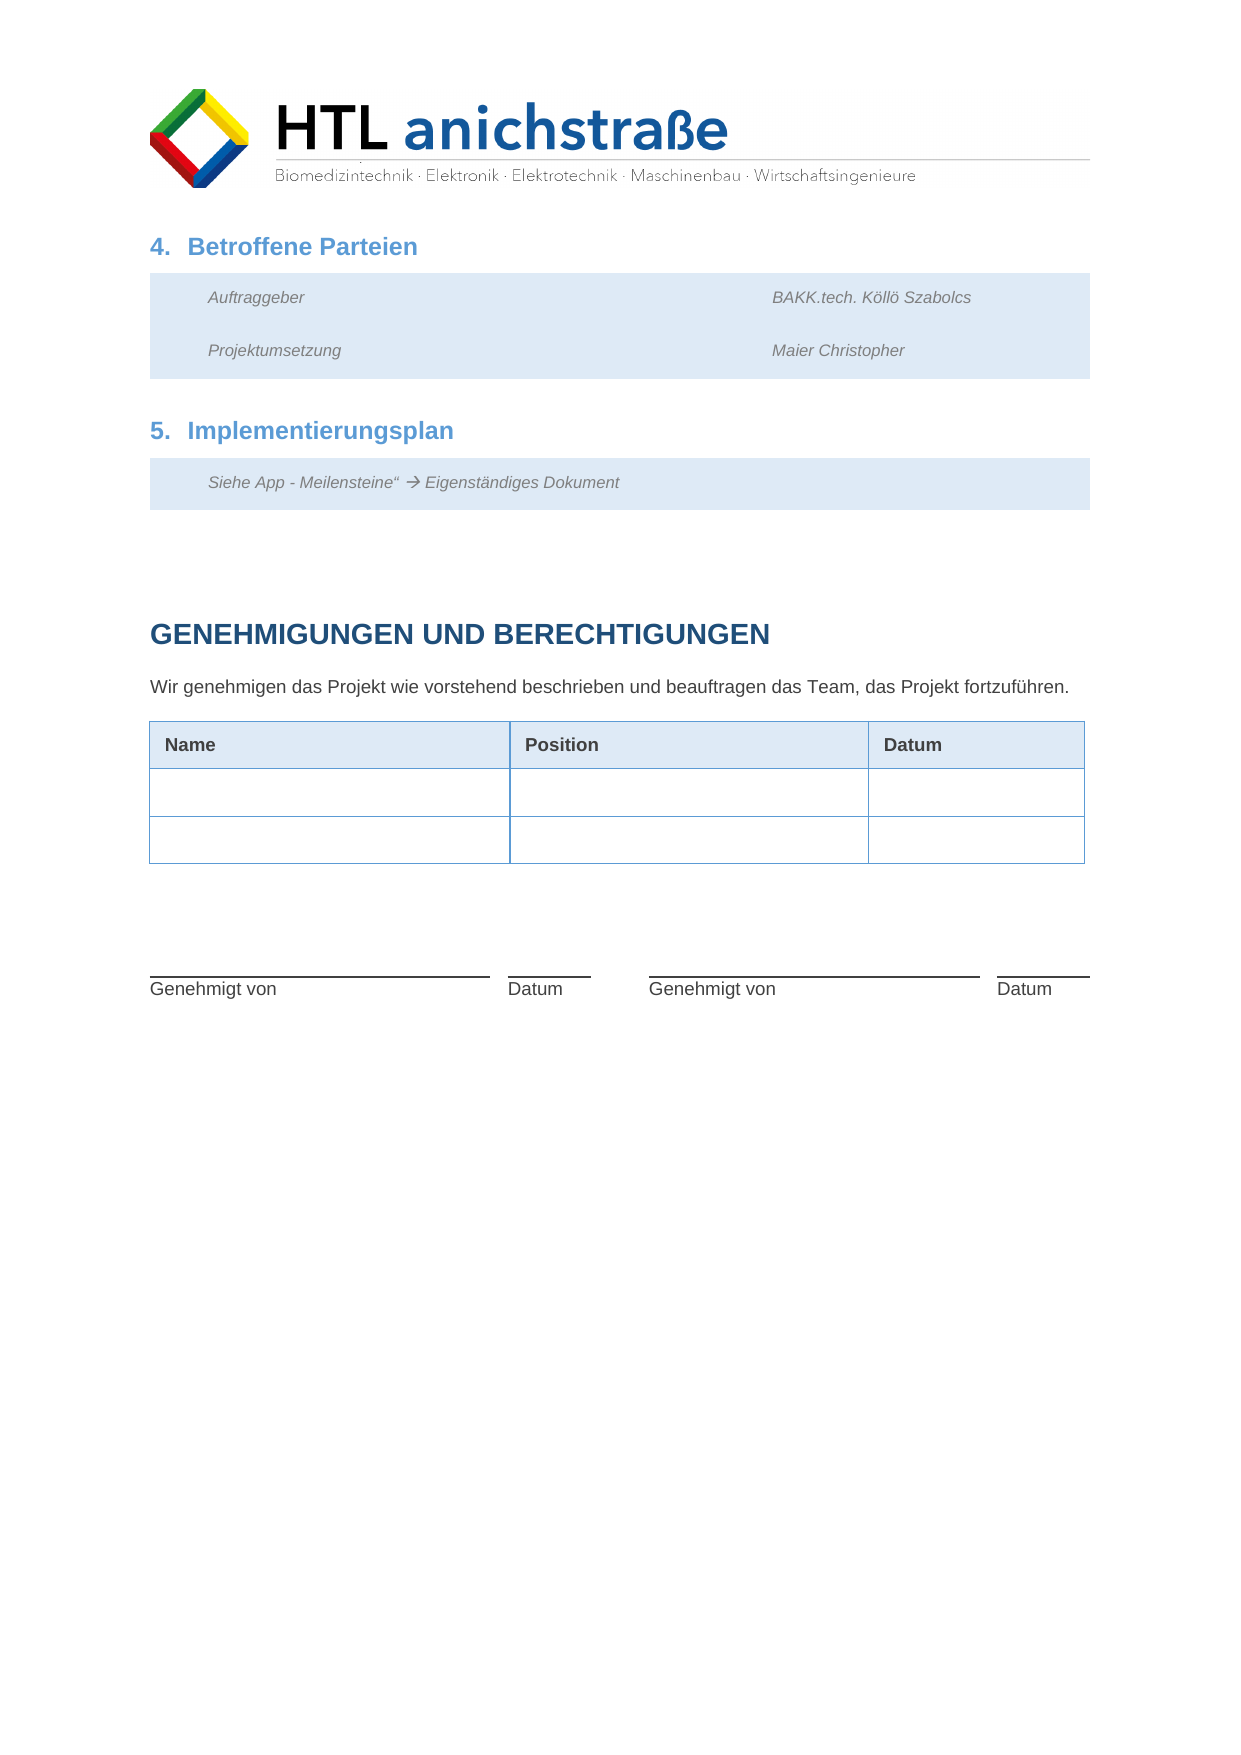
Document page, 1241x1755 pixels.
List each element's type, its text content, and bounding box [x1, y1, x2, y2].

table_header [1085, 721, 1090, 768]
table_header [150, 273, 208, 326]
table_header Datum [869, 722, 1084, 768]
table_header Name [150, 722, 509, 768]
table_cell Genehmigt von [649, 978, 786, 1022]
table_cell [591, 864, 649, 976]
table_header Auftraggeber BAKK.tech. Köllö Szabolcs [208, 273, 1090, 326]
table_cell [296, 978, 490, 1022]
table_header [150, 458, 208, 510]
table_cell Datum [997, 978, 1090, 1022]
table_cell [1085, 816, 1090, 863]
table_cell [591, 976, 649, 1022]
table_cell [150, 817, 509, 863]
table_cell [786, 864, 980, 976]
table_cell [150, 326, 208, 379]
table_cell [490, 864, 508, 976]
table_cell [490, 976, 508, 1022]
subtitle Implementierungsplan [150, 416, 1090, 445]
table_cell Datum [508, 978, 591, 1022]
table_cell [508, 864, 591, 976]
text Wir genehmigen das Projekt wie vorstehend beschrieben und beauftragen das Team, das Projekt fortzuführen. [150, 676, 1090, 697]
table_cell Projektumsetzung Maier Christopher [208, 326, 1090, 379]
table_cell [150, 769, 509, 816]
table_cell [649, 864, 786, 976]
subtitle Genehmigungen und Berechtigungen [150, 617, 1090, 651]
subtitle Betroffene Parteien [150, 232, 1090, 261]
table_cell [869, 817, 1084, 863]
table_cell [296, 864, 490, 976]
table_header Siehe App - Meilensteine“  Eigenständiges Dokument [208, 458, 1090, 510]
table_cell [511, 769, 868, 816]
table_cell [786, 978, 980, 1022]
table_header Position [511, 722, 868, 768]
table_cell [869, 769, 1084, 816]
table_cell [980, 976, 997, 1022]
table_cell [980, 864, 997, 976]
table_cell [997, 863, 1090, 976]
table_cell [150, 864, 296, 976]
table_cell Genehmigt von [150, 978, 296, 1022]
table_cell [511, 817, 868, 863]
table_cell [1085, 768, 1090, 816]
